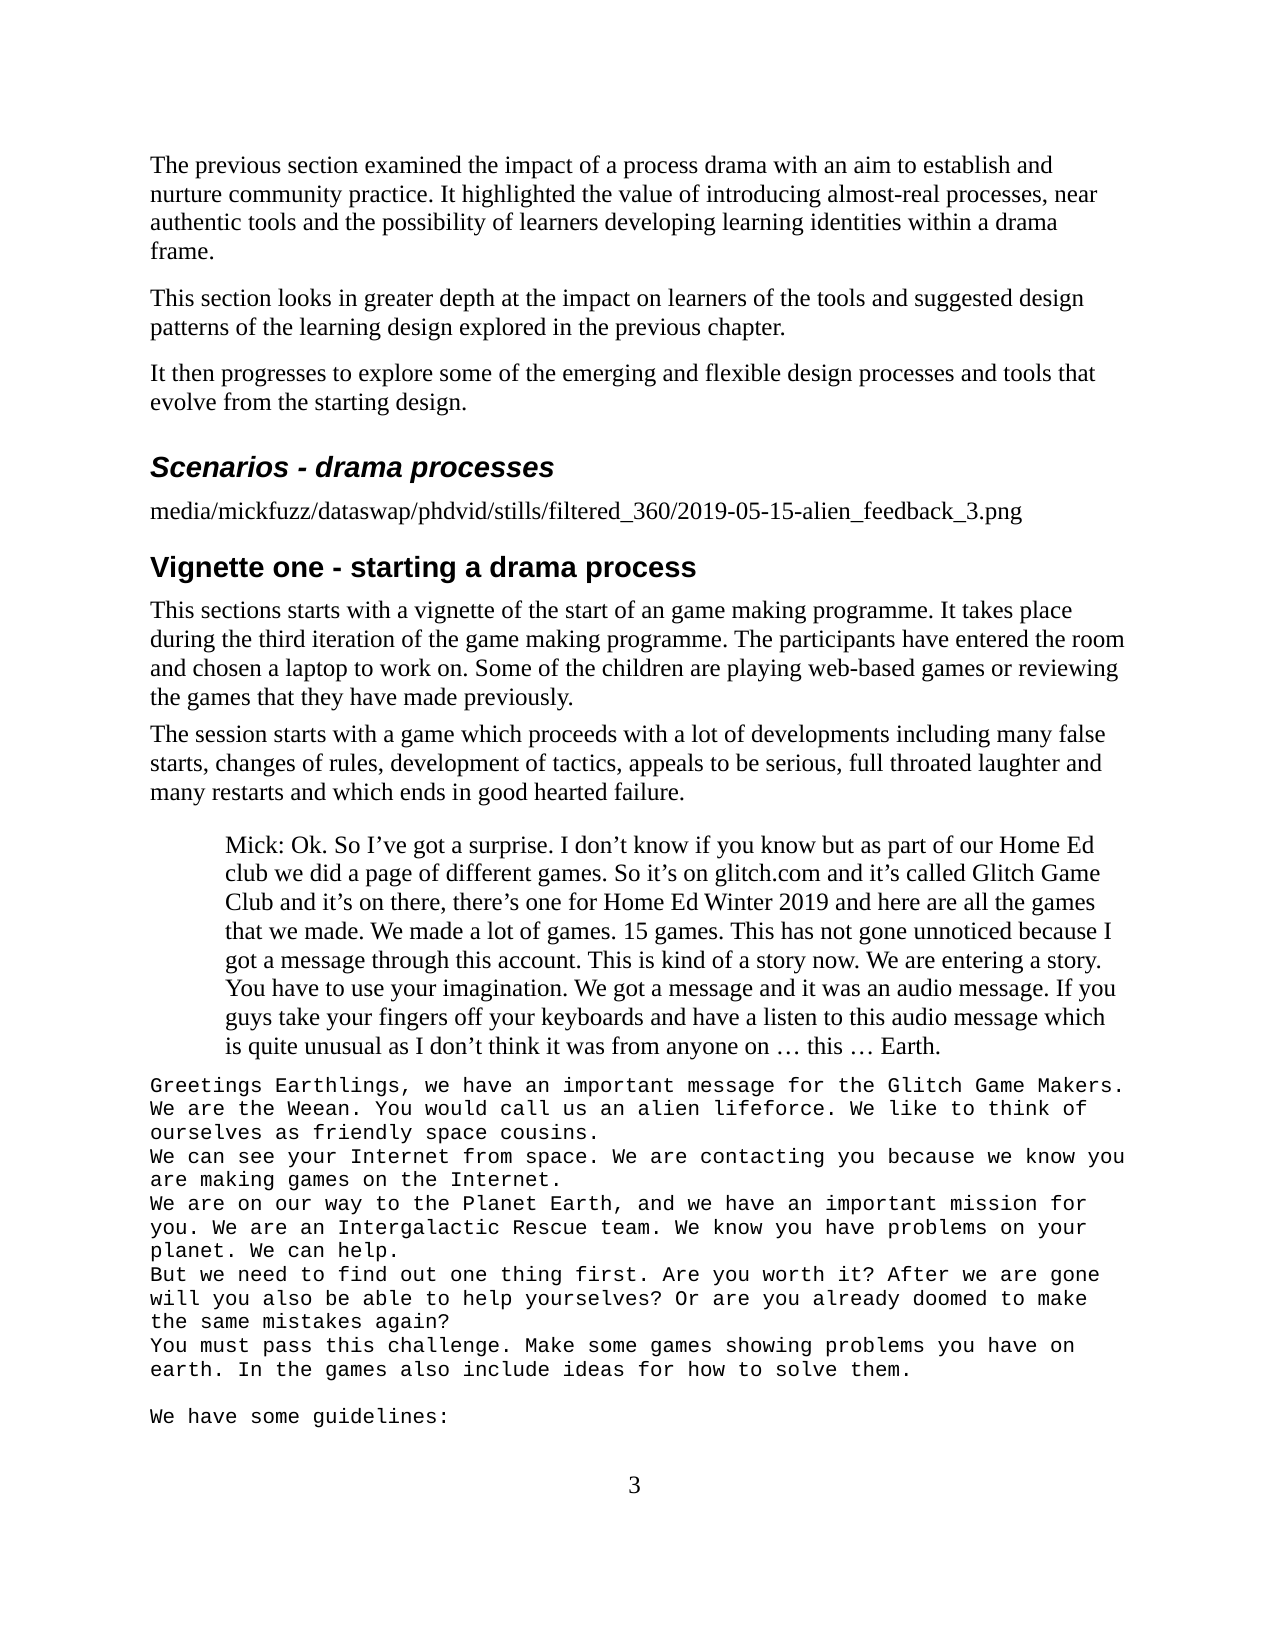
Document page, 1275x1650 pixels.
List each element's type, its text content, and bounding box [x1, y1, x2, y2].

text This section looks in greater depth at the impact on learners of the tools and suggested design patterns of the learning design explored in the previous chapter. [150, 283, 1125, 340]
subtitle Scenarios - drama processes [150, 450, 1125, 483]
text We are the Weean. You would call us an alien lifeforce. We like to think of ourselves as friendly space cousins. [150, 1098, 1125, 1146]
text We are on our way to the Planet Earth, and we have an important mission for you. We are an Intergalactic Rescue team. We know you have problems on your planet. We can help. [150, 1193, 1125, 1264]
text Mick: Ok. So I’ve got a surprise. I don’t know if you know but as part of our Home Ed club we did a page of different games. So it’s on glitch.com and it’s called Glitch Game Club and it’s on there, there’s one for Home Ed Winter 2019 and here are all the games that we made. We made a lot of games. 15 games. This has not gone unnoticed because I got a message through this account. This is kind of a story now. We are entering a story. You have to use your imagination. We got a message and it was an audio message. If you guys take your fingers off your keyboards and have a listen to this audio message which is quite unusual as I don’t think it was from anyone on … this … Earth. [225, 830, 1125, 1060]
text It then progresses to explore some of the emerging and flexible design processes and tools that evolve from the starting design. [150, 358, 1125, 416]
text We have some guidelines: [150, 1406, 1125, 1429]
text You must pass this challenge. Make some games showing problems you have on earth. In the games also include ideas for how to solve them. [150, 1335, 1125, 1382]
subtitle Vignette one - starting a drama process [150, 549, 1125, 583]
text Greetings Earthlings, we have an important message for the Glitch Game Makers. [150, 1075, 1125, 1098]
text This sections starts with a vignette of the start of an game making programme. It takes place during the third iteration of the game making programme. The participants have entered the room and chosen a laptop to work on. Some of the children are playing web-based games or reviewing the games that they have made previously. [150, 596, 1125, 711]
text We can see your Internet from space. We are contacting you because we know you are making games on the Internet. [150, 1146, 1125, 1193]
text But we need to find out one thing first. Are you worth it? After we are gone will you also be able to help yourselves? Or are you already doomed to make the same mistakes again? [150, 1264, 1125, 1335]
text The previous section examined the impact of a process drama with an aim to establish and nurture community practice. It highlighted the value of introducing almost-real processes, near authentic tools and the possibility of learners developing learning identities within a drama frame. [150, 150, 1125, 265]
text media/mickfuzz/dataswap/phdvid/stills/filtered_360/2019-05-15-alien_feedback_3.png [150, 496, 1125, 524]
text The session starts with a game which proceeds with a lot of developments including many false starts, changes of rules, development of tactics, appeals to be serious, full throated laughter and many restarts and which ends in good hearted failure. [150, 719, 1125, 806]
